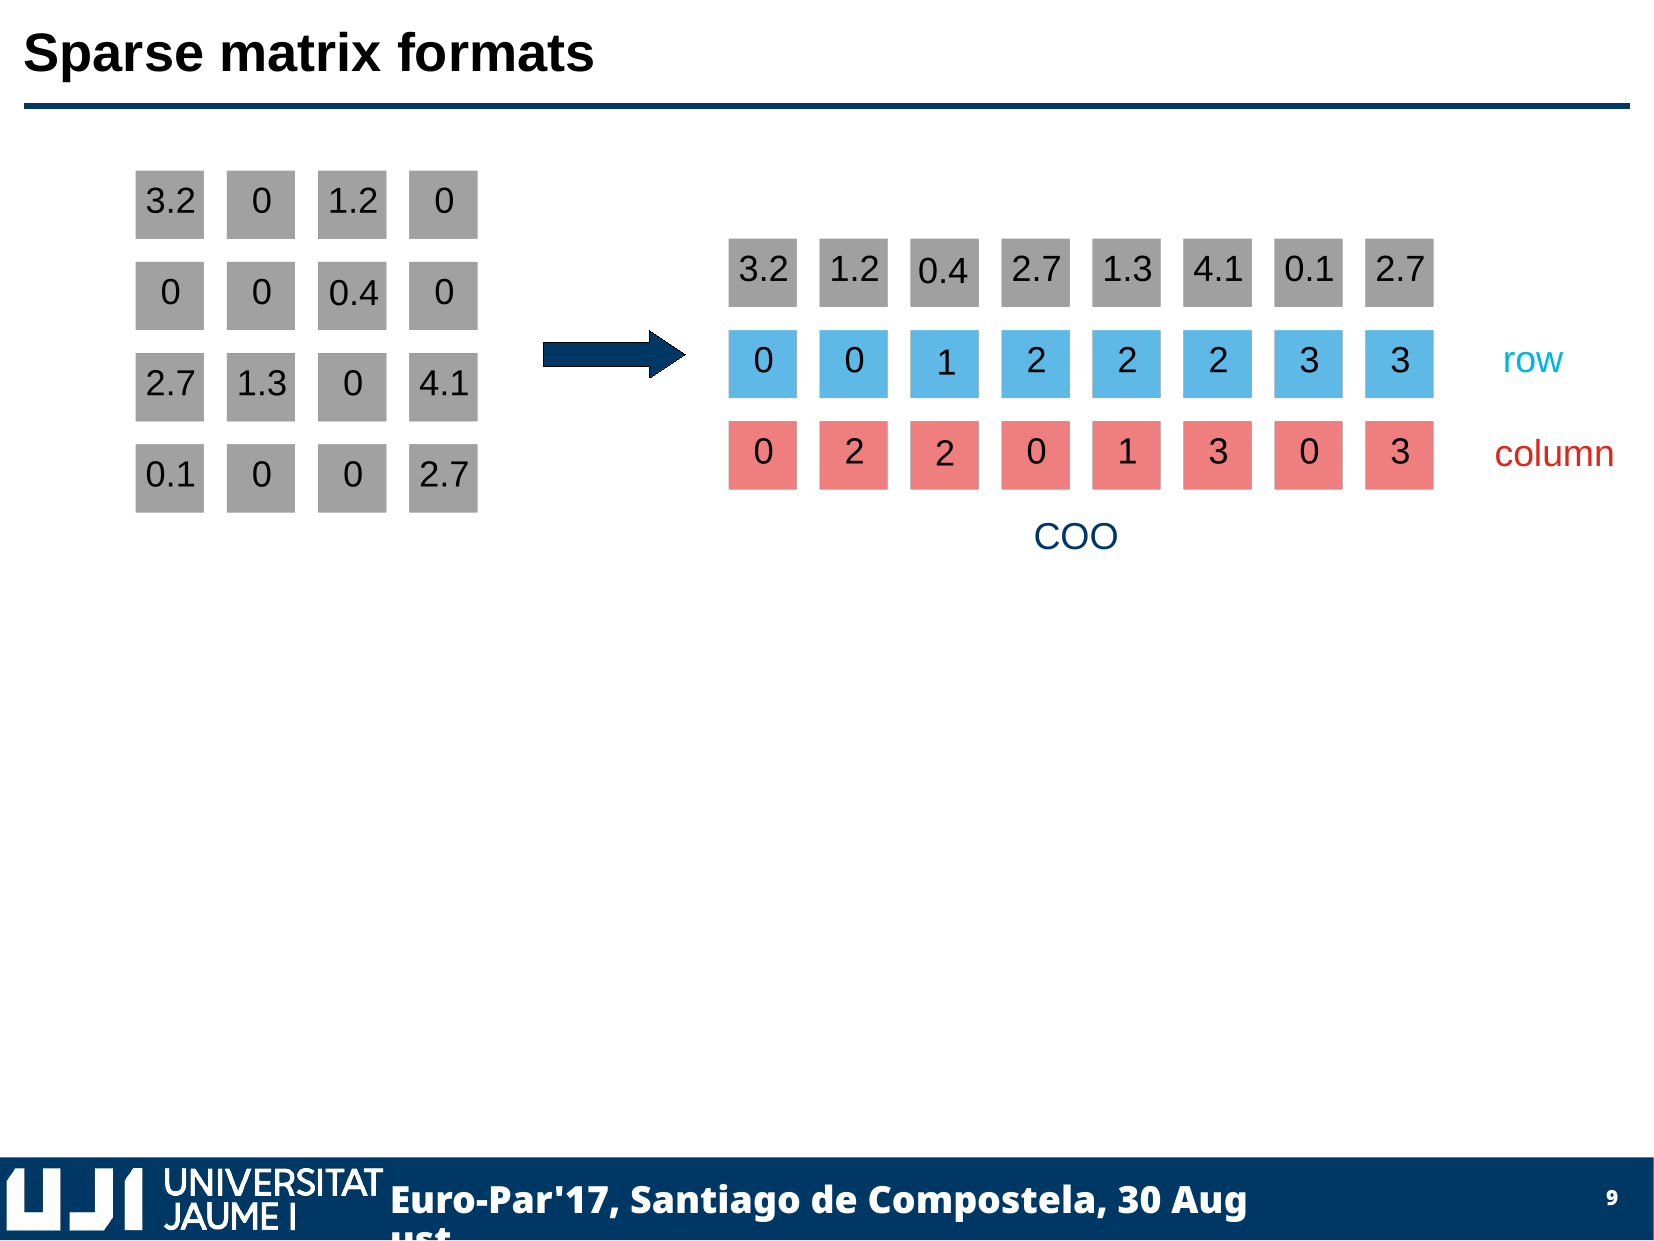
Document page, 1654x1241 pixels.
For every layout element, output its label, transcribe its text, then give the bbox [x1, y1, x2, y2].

text_box row [1488, 330, 1579, 388]
picture [0, 1158, 390, 1241]
text_box [543, 330, 686, 378]
text_box COO [1018, 507, 1134, 565]
text_box column [1479, 425, 1630, 482]
title Sparse matrix formats [23, 0, 1630, 107]
picture [128, 163, 485, 520]
picture [721, 231, 1441, 497]
